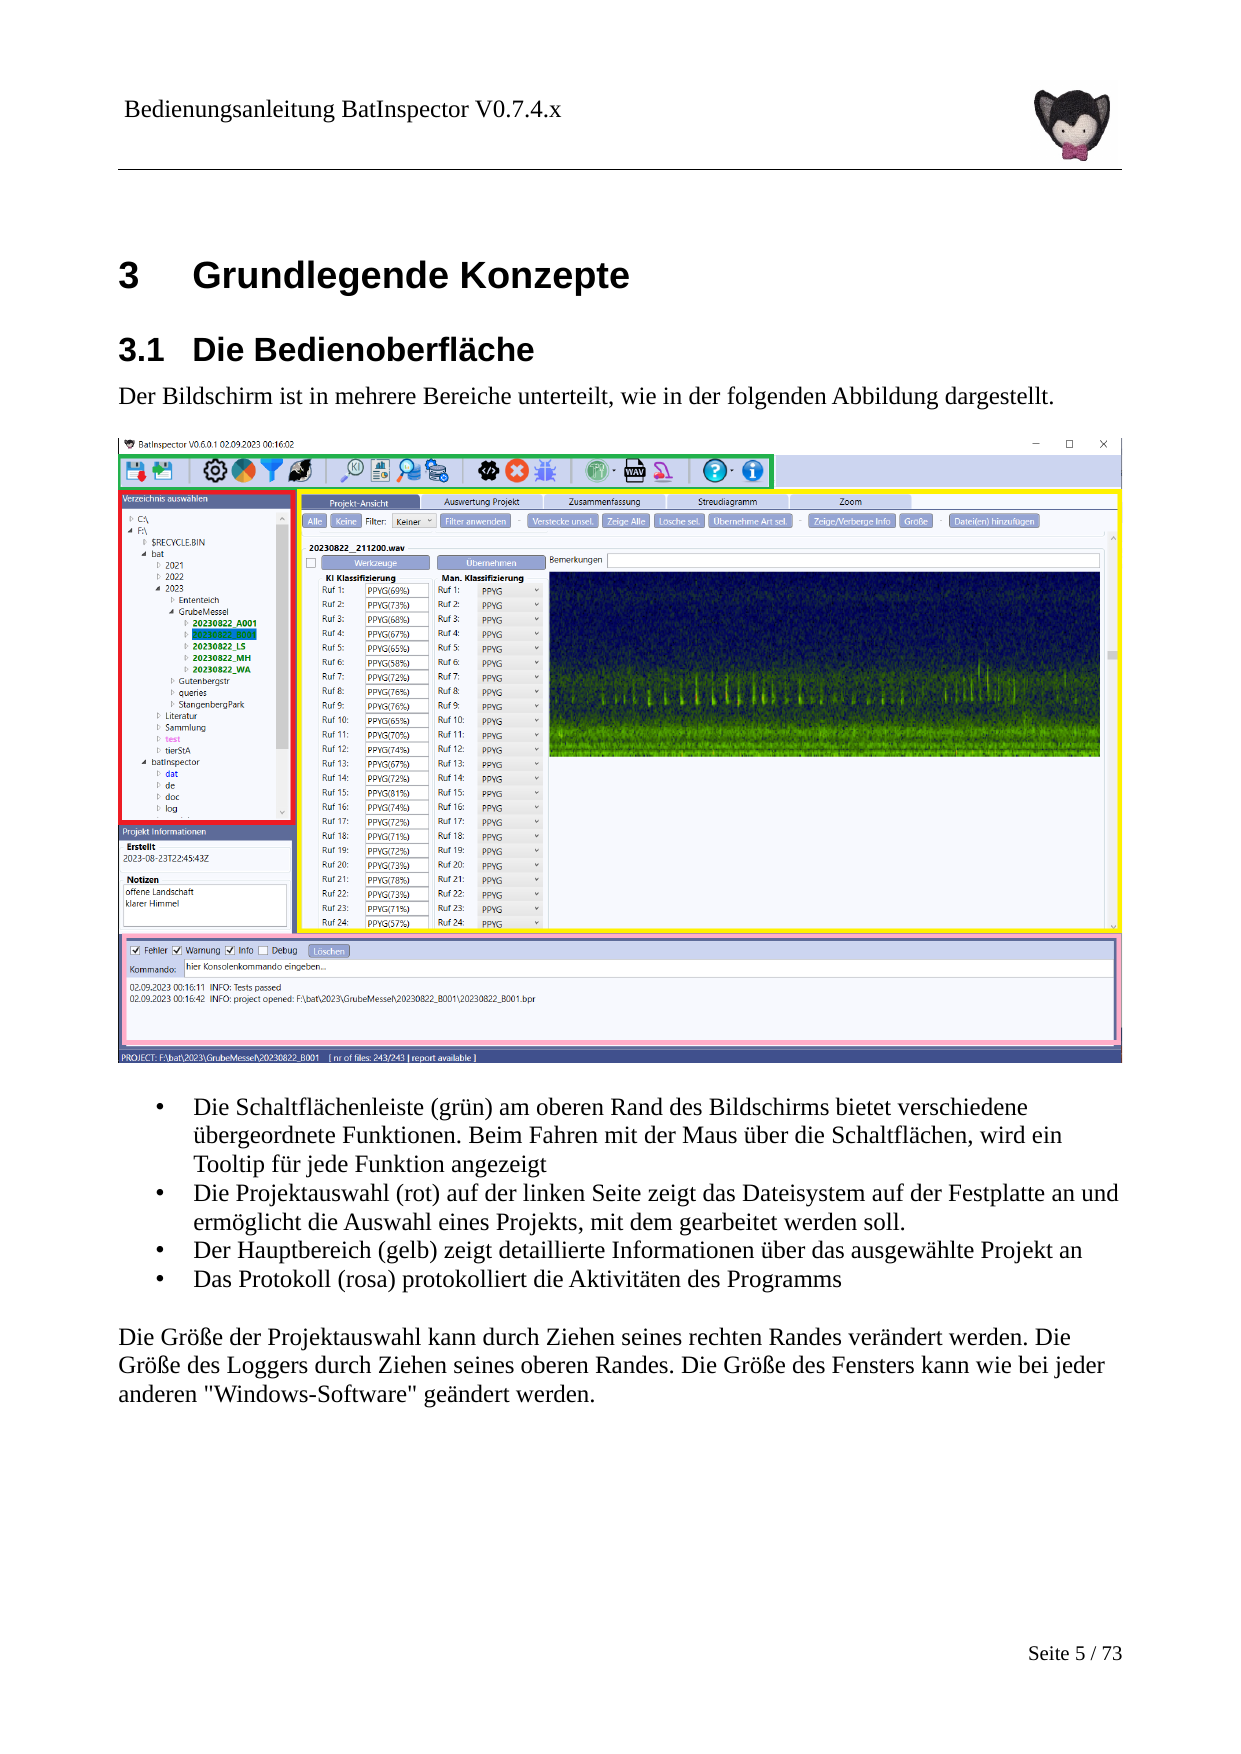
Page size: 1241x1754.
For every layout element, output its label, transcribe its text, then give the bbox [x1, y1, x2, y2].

subtitle Grundlegende Konzepte [118, 253, 1122, 297]
picture [118, 438, 1123, 1063]
list Die Schaltflächenleiste (grün) am oberen Rand des Bildschirms bietet verschiedene übergeordnete Funktionen. Beim Fahren mit der Maus über die Schaltflächen, wird ein Tooltip für jede Funktion angezeigt [156, 1092, 1122, 1178]
list Die Projektauswahl (rot) auf der linken Seite zeigt das Dateisystem auf der Festplatte an und ermöglicht die Auswahl eines Projekts, mit dem gearbeitet werden soll. [156, 1178, 1122, 1236]
list Der Hauptbereich (gelb) zeigt detaillierte Informationen über das ausgewählte Projekt an [156, 1236, 1122, 1264]
picture [1030, 80, 1119, 169]
subtitle Die Bedienoberfläche [118, 330, 1122, 369]
text Der Bildschirm ist in mehrere Bereiche unterteilt, wie in der folgenden Abbildung dargestellt. [118, 381, 1122, 410]
text Die Größe der Projektauswahl kann durch Ziehen seines rechten Randes verändert werden. Die Größe des Loggers durch Ziehen seines oberen Randes. Die Größe des Fensters kann wie bei jeder anderen "Windows-Software" geändert werden. [118, 1322, 1122, 1408]
list Das Protokoll (rosa) protokolliert die Aktivitäten des Programms [156, 1264, 1122, 1293]
